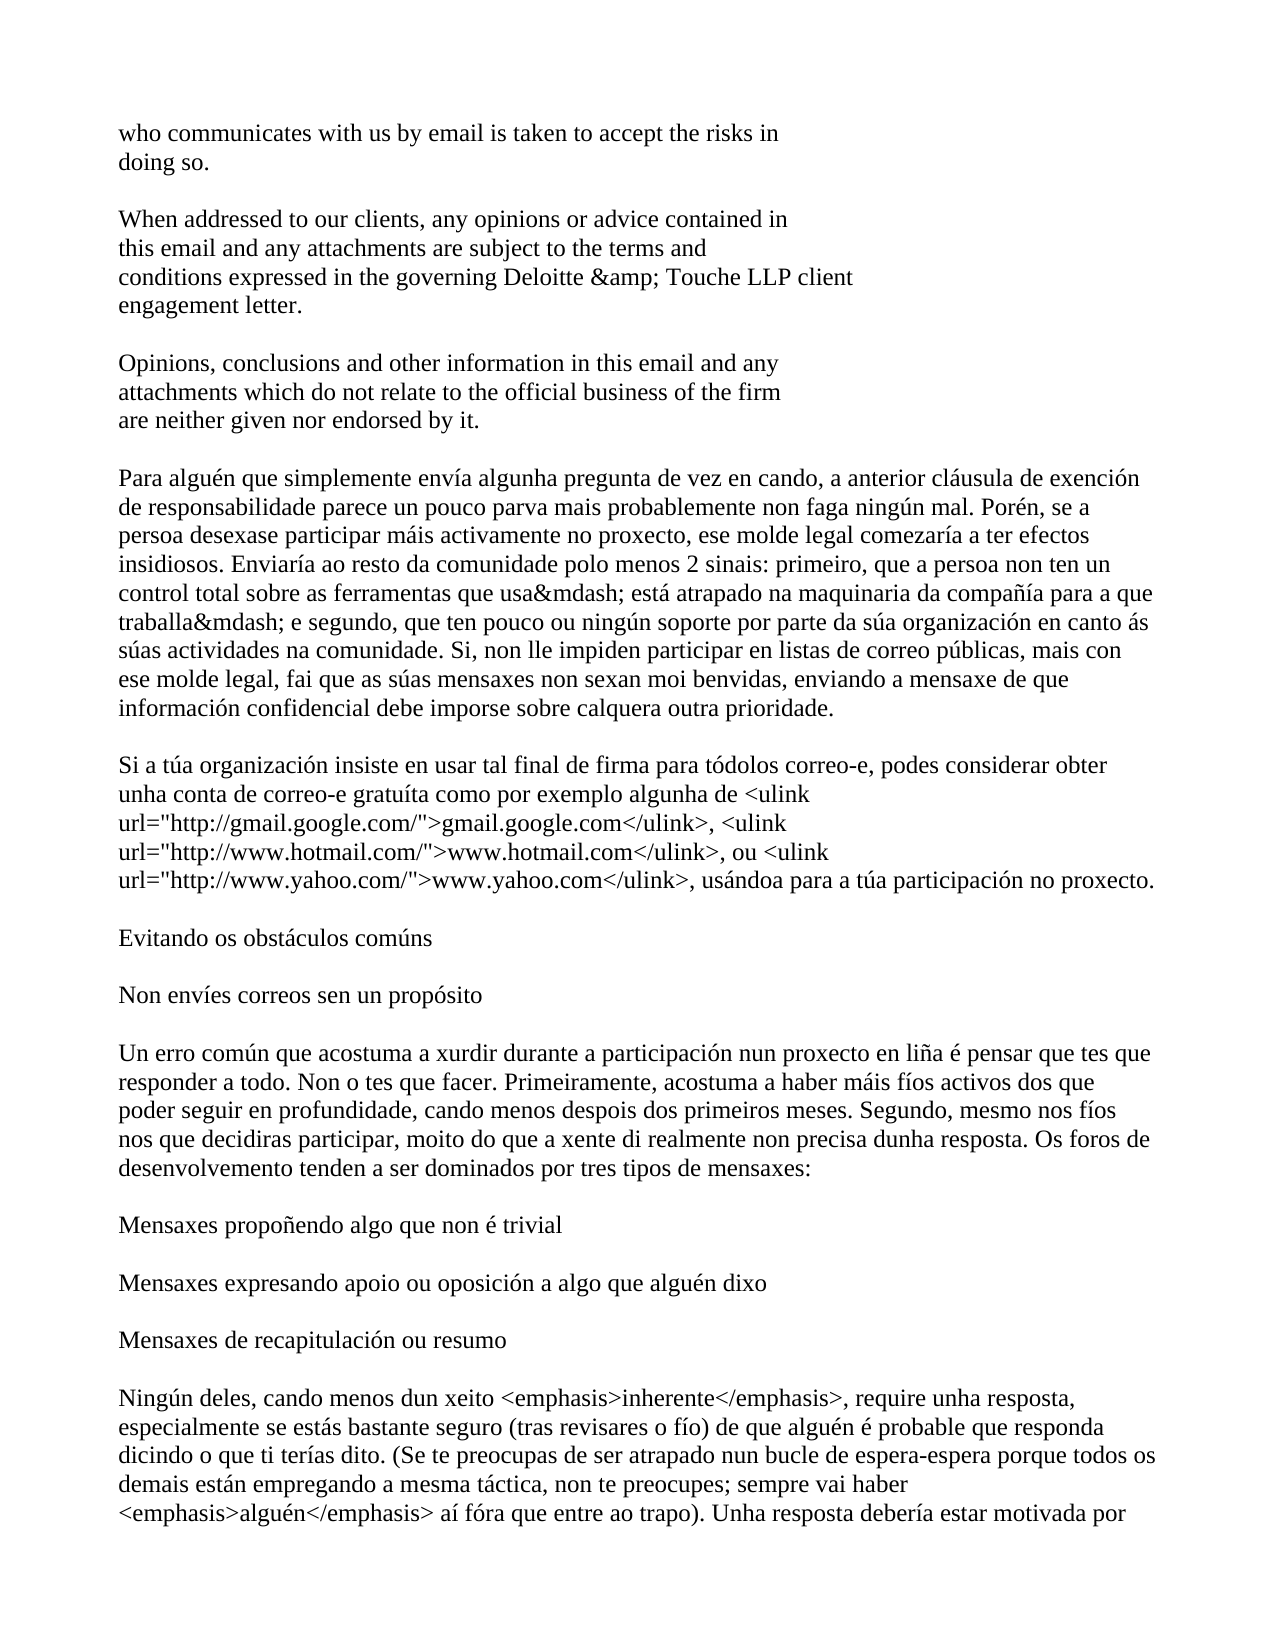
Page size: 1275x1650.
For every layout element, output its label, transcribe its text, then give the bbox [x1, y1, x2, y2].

text When addressed to our clients, any opinions or advice contained in [118, 204, 1157, 233]
text Mensaxes expresando apoio ou oposición a algo que alguén dixo [118, 1268, 1157, 1297]
text Un erro común que acostuma a xurdir durante a participación nun proxecto en liña é pensar que tes que responder a todo. Non o tes que facer. Primeiramente, acostuma a haber máis fíos activos dos que poder seguir en profundidade, cando menos despois dos primeiros meses. Segundo, mesmo nos fíos nos que decidiras participar, moito do que a xente di realmente non precisa dunha resposta. Os foros de desenvolvemento tenden a ser dominados por tres tipos de mensaxes: [118, 1038, 1157, 1182]
text Mensaxes de recapitulación ou resumo [118, 1326, 1157, 1354]
text Non envíes correos sen un propósito [118, 981, 1157, 1009]
text Evitando os obstáculos comúns [118, 923, 1157, 952]
text this email and any attachments are subject to the terms and [118, 233, 1157, 262]
text conditions expressed in the governing Deloitte &amp; Touche LLP client [118, 262, 1157, 291]
text Para alguén que simplemente envía algunha pregunta de vez en cando, a anterior cláusula de exención de responsabilidade parece un pouco parva mais probablemente non faga ningún mal. Porén, se a persoa desexase participar máis activamente no proxecto, ese molde legal comezaría a ter efectos insidiosos. Enviaría ao resto da comunidade polo menos 2 sinais: primeiro, que a persoa non ten un control total sobre as ferramentas que usa&mdash; está atrapado na maquinaria da compañía para a que traballa&mdash; e segundo, que ten pouco ou ningún soporte por parte da súa organización en canto ás súas actividades na comunidade. Si, non lle impiden participar en listas de correo públicas, mais con ese molde legal, fai que as súas mensaxes non sexan moi benvidas, enviando a mensaxe de que información confidencial debe imporse sobre calquera outra prioridade. [118, 463, 1157, 722]
text who communicates with us by email is taken to accept the risks in [118, 118, 1157, 147]
text Ningún deles, cando menos dun xeito <emphasis>inherente</emphasis>, require unha resposta, especialmente se estás bastante seguro (tras revisares o fío) de que alguén é probable que responda dicindo o que ti terías dito. (Se te preocupas de ser atrapado nun bucle de espera-espera porque todos os demais están empregando a mesma táctica, non te preocupes; sempre vai haber <emphasis>alguén</emphasis> aí fóra que entre ao trapo). Unha resposta debería estar motivada por [118, 1383, 1157, 1527]
text doing so. [118, 147, 1157, 176]
text are neither given nor endorsed by it. [118, 406, 1157, 434]
text Mensaxes propoñendo algo que non é trivial [118, 1211, 1157, 1239]
text engagement letter. [118, 291, 1157, 319]
text Opinions, conclusions and other information in this email and any [118, 348, 1157, 377]
text attachments which do not relate to the official business of the firm [118, 377, 1157, 406]
text Si a túa organización insiste en usar tal final de firma para tódolos correo-e, podes considerar obter unha conta de correo-e gratuíta como por exemplo algunha de <ulink url="http://gmail.google.com/">gmail.google.com</ulink>, <ulink url="http://www.hotmail.com/">www.hotmail.com</ulink>, ou <ulink url="http://www.yahoo.com/">www.yahoo.com</ulink>, usándoa para a túa participación no proxecto. [118, 751, 1157, 894]
